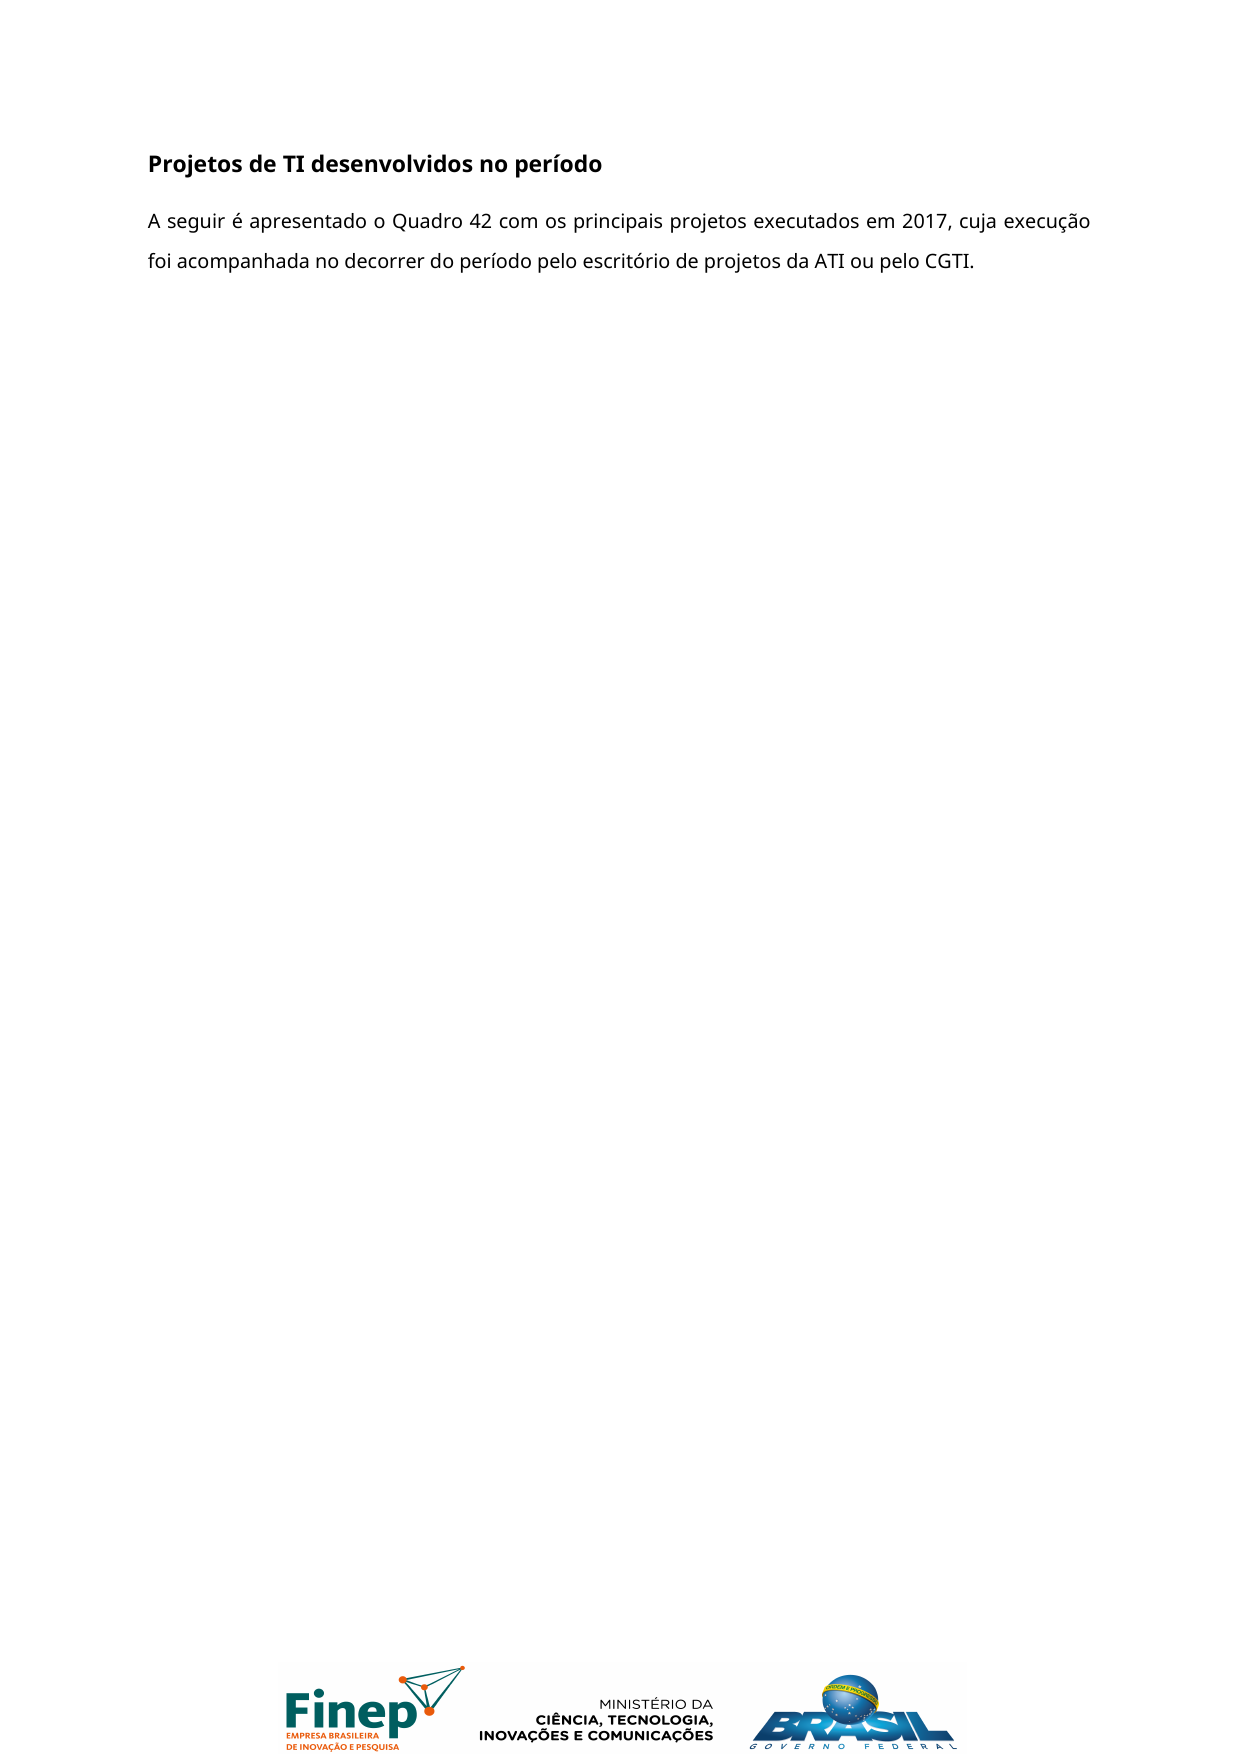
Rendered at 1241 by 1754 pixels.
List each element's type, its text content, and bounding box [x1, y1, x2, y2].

text A seguir é apresentado o Quadro 42 com os principais projetos executados em 2017, cuja execução foi acompanhada no decorrer do período pelo escritório de projetos da ATI ou pelo CGTI. [148, 207, 1092, 274]
text Projetos de TI desenvolvidos no período [148, 148, 1092, 179]
